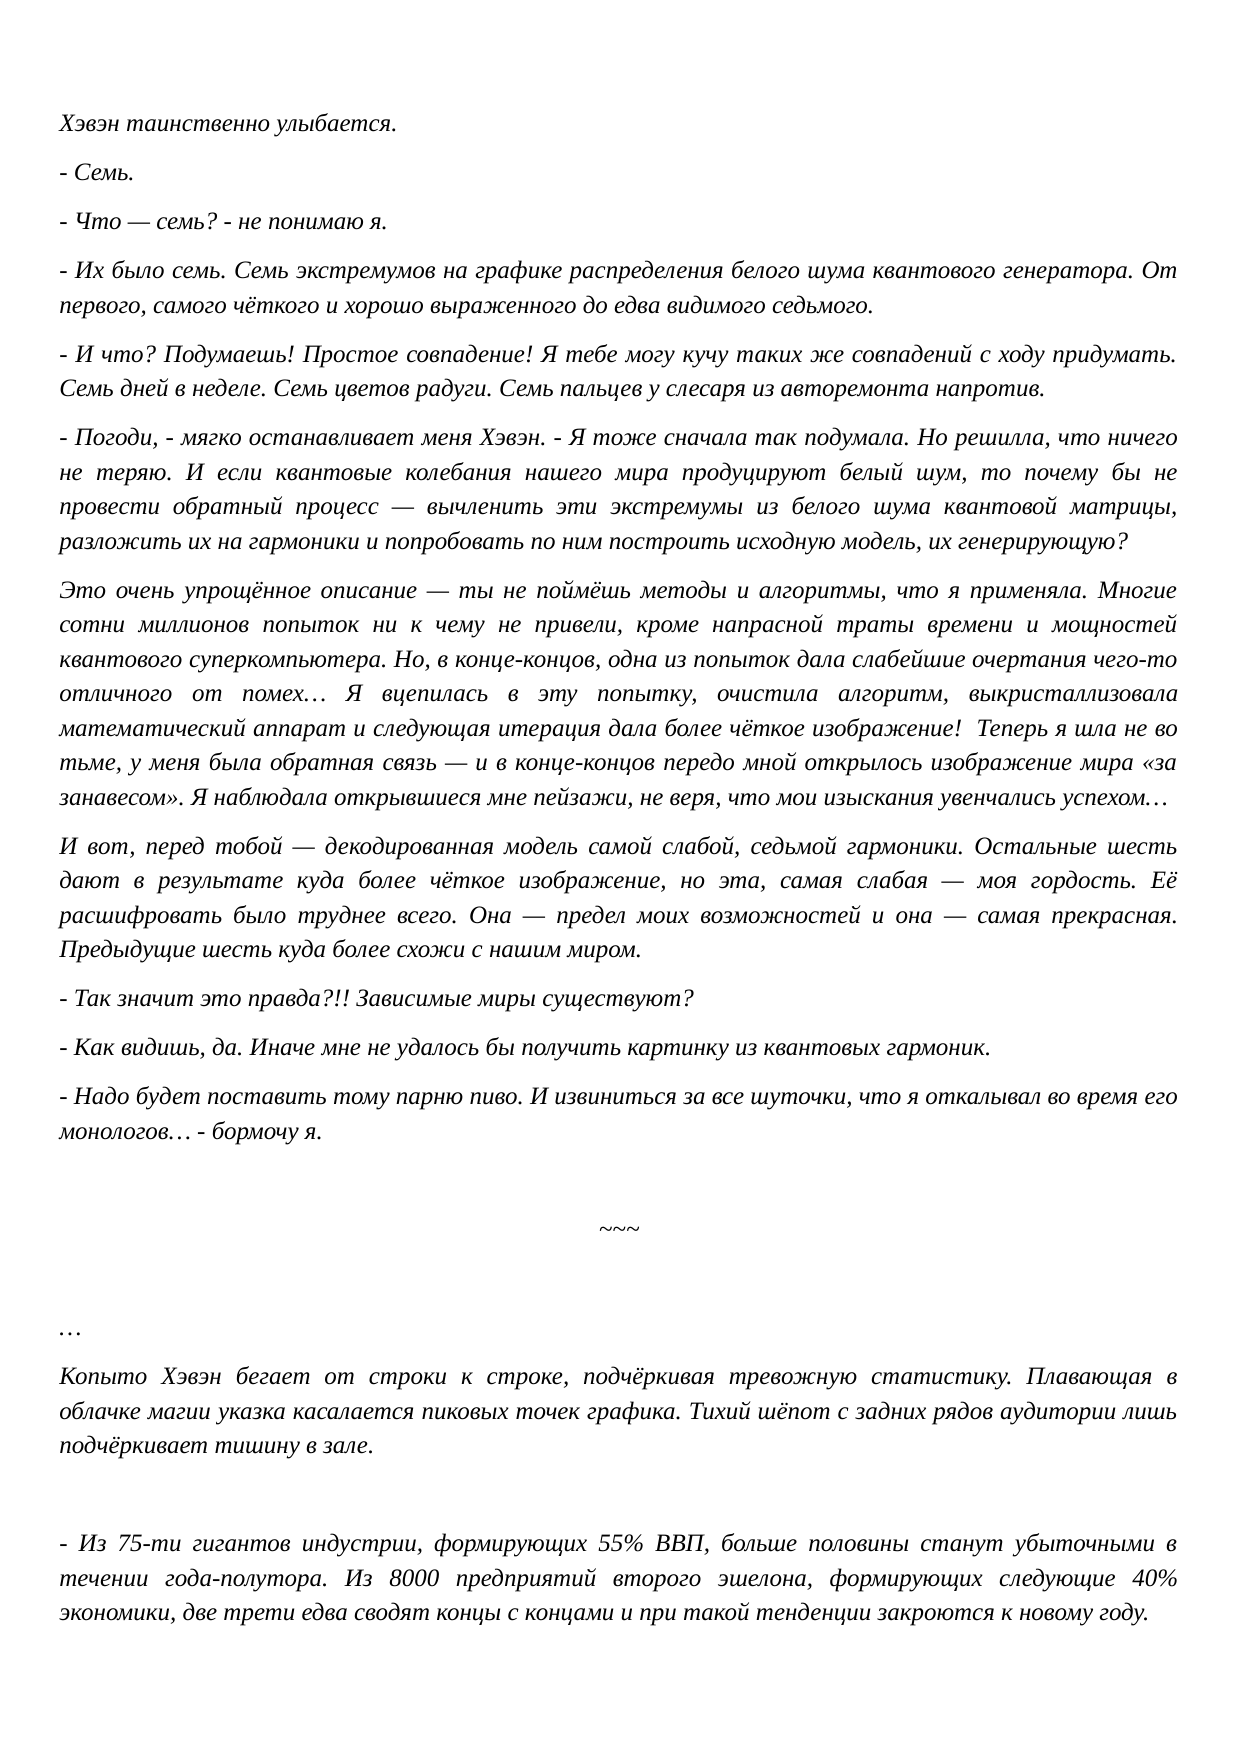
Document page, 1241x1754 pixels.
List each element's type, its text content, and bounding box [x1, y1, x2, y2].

text - Что — семь? - не понимаю я. [59, 206, 1181, 235]
text Это очень упрощённое описание — ты не поймёшь методы и алгоритмы, что я применяла. Многие сотни миллионов попыток ни к чему не привели, кроме напрасной траты времени и мощностей квантового суперкомпьютера. Но, в конце-концов, одна из попыток дала слабейшие очертания чего-то отличного от помех… Я вцепилась в эту попытку, очистила алгоритм, выкристаллизовала математический аппарат и следующая итерация дала более чёткое изображение! Теперь я шла не во тьме, у меня была обратная связь — и в конце-концов передо мной открылось изображение мира «за занавесом». Я наблюдала открывшиеся мне пейзажи, не веря, что мои изыскания увенчались успехом… [59, 575, 1181, 811]
text Хэвэн таинственно улыбается. [59, 108, 1181, 137]
text … [59, 1312, 1181, 1341]
text - Семь. [59, 157, 1181, 186]
text - Из 75-ти гигантов индустрии, формирующих 55% ВВП, больше половины станут убыточными в течении года-полутора. Из 8000 предприятий второго эшелона, формирующих следующие 40% экономики, две трети едва сводят концы с концами и при такой тенденции закроются к новому году. [59, 1528, 1181, 1626]
text Копыто Хэвэн бегает от строки к строке, подчёркивая тревожную статистику. Плавающая в облачке магии указка касалается пиковых точек графика. Тихий шёпот с задних рядов аудитории лишь подчёркивает тишину в зале. [59, 1361, 1181, 1459]
text - И что? Подумаешь! Простое совпадение! Я тебе могу кучу таких же совпадений с ходу придумать. Семь дней в неделе. Семь цветов радуги. Семь пальцев у слесаря из авторемонта напротив. [59, 339, 1181, 402]
text ~~~ [59, 1214, 1181, 1243]
text - Так значит это правда?!! Зависимые миры существуют? [59, 983, 1181, 1012]
text И вот, перед тобой — декодированная модель самой слабой, седьмой гармоники. Остальные шесть дают в результате куда более чёткое изображение, но эта, самая слабая — моя гордость. Её расшифровать было труднее всего. Она — предел моих возможностей и она — самая прекрасная. Предыдущие шесть куда более схожи с нашим миром. [59, 831, 1181, 963]
text - Надо будет поставить тому парню пиво. И извиниться за все шуточки, что я откалывал во время его монологов… - бормочу я. [59, 1081, 1181, 1145]
text - Погоди, - мягко останавливает меня Хэвэн. - Я тоже сначала так подумала. Но решилла, что ничего не теряю. И если квантовые колебания нашего мира продуцируют белый шум, то почему бы не провести обратный процесс — вычленить эти экстремумы из белого шума квантовой матрицы, разложить их на гармоники и попробовать по ним построить исходную модель, их генерирующую? [59, 422, 1181, 554]
text - Как видишь, да. Иначе мне не удалось бы получить картинку из квантовых гармоник. [59, 1032, 1181, 1061]
text - Их было семь. Семь экстремумов на графике распределения белого шума квантового генератора. От первого, самого чёткого и хорошо выраженного до едва видимого седьмого. [59, 255, 1181, 318]
